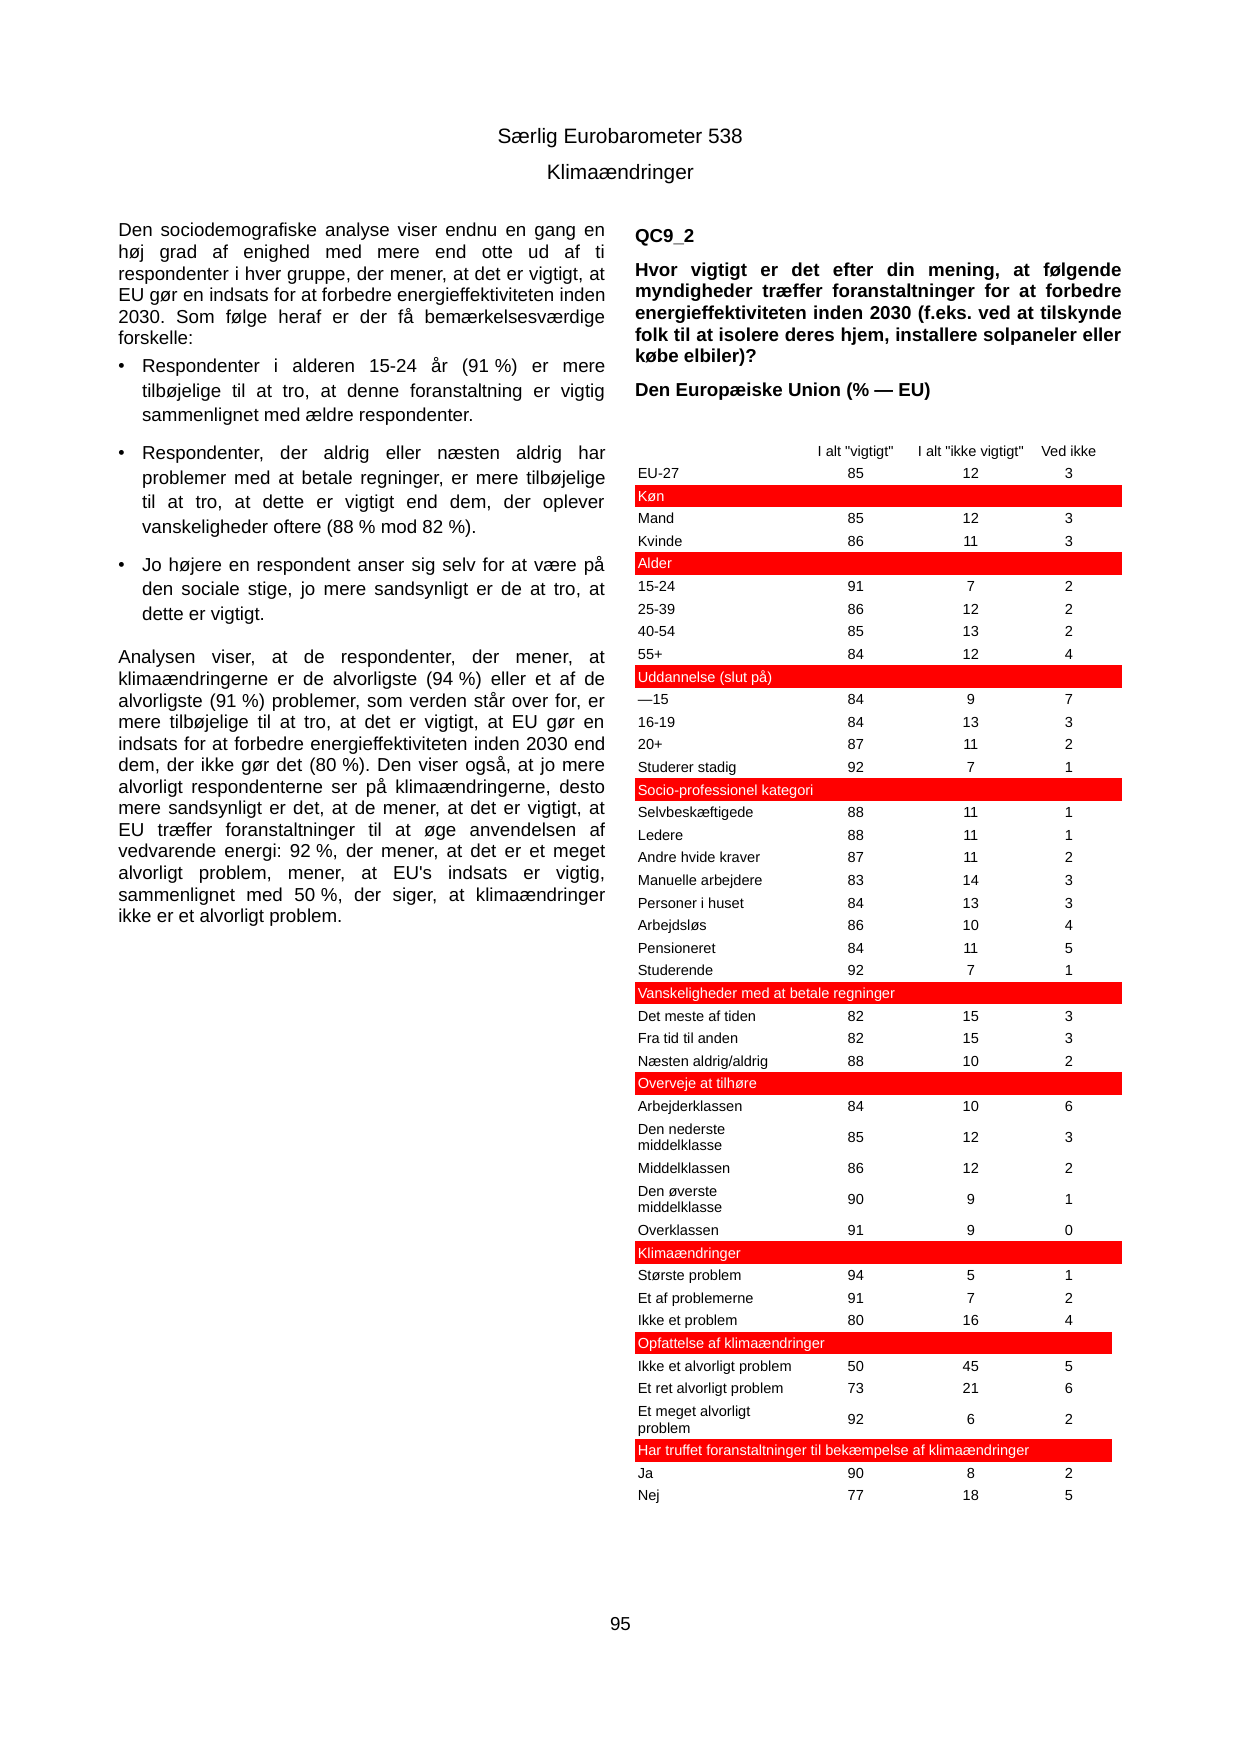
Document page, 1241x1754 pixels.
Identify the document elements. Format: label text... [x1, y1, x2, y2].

table_cell Vanskeligheder med at betale regninger [635, 982, 1122, 1004]
table_cell 6 [1029, 1377, 1108, 1399]
table_cell 86 [799, 530, 912, 552]
table_cell Fra tid til anden [635, 1027, 798, 1049]
table_cell 12 [913, 462, 1029, 484]
table_cell Køn [635, 485, 1122, 507]
table_cell [1109, 1004, 1122, 1027]
table_cell 11 [913, 824, 1029, 846]
table_cell 86 [799, 914, 912, 937]
table_cell 3 [1029, 1004, 1108, 1027]
table_cell 1 [1029, 801, 1108, 823]
table_cell Næsten aldrig/aldrig [635, 1050, 798, 1072]
text Analysen viser, at de respondenter, der mener, at klimaændringerne er de alvorligste (94 %) eller et af de alvorligste (91 %) problemer, som verden står over for, er mere tilbøjelige til at tro, at det er vigtigt, at EU gør en indsats for at forbedre energieffektiviteten inden 2030 end dem, der ikke gør det (80 %). Den viser også, at jo mere alvorligt respondenterne ser på klimaændringerne, desto mere sandsynligt er det, at de mener, at det er vigtigt, at EU træffer foranstaltninger til at øge anvendelsen af vedvarende energi: 92 %, der mener, at det er et meget alvorligt problem, mener, at EU's indsats er vigtig, sammenlignet med 50 %, der siger, at klimaændringer ikke er et alvorligt problem. [118, 646, 605, 927]
table_cell [1109, 891, 1122, 914]
table_cell Største problem [635, 1264, 798, 1287]
table_cell [1109, 801, 1122, 823]
table_cell 4 [1029, 1309, 1108, 1332]
table_cell [1109, 575, 1122, 597]
table_cell 3 [1029, 1027, 1108, 1049]
table_cell 86 [799, 598, 912, 620]
table_cell [1109, 1264, 1122, 1287]
table_cell [1109, 1287, 1122, 1309]
table_cell [1109, 688, 1122, 711]
table_cell 0 [1029, 1219, 1108, 1241]
table_cell 90 [799, 1179, 912, 1219]
table_cell 84 [799, 643, 912, 665]
table_cell 5 [913, 1264, 1029, 1287]
table_cell 11 [913, 937, 1029, 959]
table_cell 13 [913, 620, 1029, 643]
table_cell Den nederste middelklasse [635, 1118, 798, 1157]
table_cell 88 [799, 1050, 912, 1072]
table_cell 3 [1029, 869, 1108, 891]
table_cell 3 [1029, 530, 1108, 552]
table_cell Ledere [635, 824, 798, 846]
table_cell 2 [1029, 598, 1108, 620]
table_cell 20+ [635, 733, 798, 756]
table_cell 45 [913, 1354, 1029, 1377]
table_cell Mand [635, 507, 798, 530]
table_cell 21 [913, 1377, 1029, 1399]
table_cell 85 [799, 1118, 912, 1157]
table_cell Kvinde [635, 530, 798, 552]
table_cell Har truffet foranstaltninger til bekæmpelse af klimaændringer [635, 1439, 1112, 1462]
table_cell [1109, 507, 1122, 530]
table_cell Manuelle arbejdere [635, 869, 798, 891]
table_cell 10 [913, 1095, 1029, 1117]
table_cell 13 [913, 891, 1029, 914]
table_cell 91 [799, 1219, 912, 1241]
table_cell 12 [913, 1118, 1029, 1157]
table_cell 11 [913, 733, 1029, 756]
table_cell 84 [799, 891, 912, 914]
table_cell Studerer stadig [635, 756, 798, 778]
table_cell [1109, 959, 1122, 982]
table_cell 1 [1029, 1179, 1108, 1219]
table_cell 94 [799, 1264, 912, 1287]
table_cell 2 [1029, 1157, 1108, 1179]
table_cell 15 [913, 1027, 1029, 1049]
table_cell Arbejderklassen [635, 1095, 798, 1117]
table_cell 3 [1029, 507, 1108, 530]
table_cell 92 [799, 756, 912, 778]
table_cell [1109, 1219, 1122, 1241]
text Den sociodemografiske analyse viser endnu en gang en høj grad af enighed med mere end otte ud af ti respondenter i hver gruppe, der mener, at det er vigtigt, at EU gør en indsats for at forbedre energieffektiviteten inden 2030. Som følge heraf er der få bemærkelsesværdige forskelle: [118, 219, 605, 349]
table_header [1109, 439, 1122, 462]
table_cell 11 [913, 530, 1029, 552]
table_cell [1109, 1157, 1122, 1179]
table_cell 13 [913, 711, 1029, 733]
table_cell EU-27 [635, 462, 798, 484]
table_cell 2 [1029, 1462, 1108, 1484]
table_cell 6 [1029, 1095, 1108, 1117]
table_cell 1 [1029, 756, 1108, 778]
table_cell [1109, 1484, 1122, 1507]
list Respondenter, der aldrig eller næsten aldrig har problemer med at betale regninger, er mere tilbøjelige til at tro, at dette er vigtigt end dem, der oplever vanskeligheder oftere (88 % mod 82 %). [118, 442, 605, 538]
table_header I alt "ikke vigtigt" [913, 439, 1029, 462]
table_cell [1109, 1095, 1122, 1117]
table_cell 91 [799, 1287, 912, 1309]
table_cell 7 [913, 575, 1029, 597]
table_cell 8 [913, 1462, 1029, 1484]
table_cell 18 [913, 1484, 1029, 1507]
table_cell [1109, 1462, 1122, 1484]
table_cell 40-54 [635, 620, 798, 643]
table_cell 91 [799, 575, 912, 597]
table_cell 92 [799, 1400, 912, 1439]
table_cell 16-19 [635, 711, 798, 733]
table_cell 84 [799, 1095, 912, 1117]
table_cell Klimaændringer [635, 1241, 1122, 1264]
table_cell 82 [799, 1027, 912, 1049]
table_cell 4 [1029, 643, 1108, 665]
table_cell 92 [799, 959, 912, 982]
table_cell [1109, 711, 1122, 733]
table_cell 50 [799, 1354, 912, 1377]
table_cell 2 [1029, 575, 1108, 597]
table_cell 4 [1029, 914, 1108, 937]
table_cell 1 [1029, 824, 1108, 846]
table_cell 83 [799, 869, 912, 891]
table_cell Ja [635, 1462, 798, 1484]
table_cell [1109, 1179, 1122, 1219]
table_cell [1109, 1354, 1122, 1377]
table_cell 90 [799, 1462, 912, 1484]
table_cell 3 [1029, 891, 1108, 914]
table_cell [1109, 733, 1122, 756]
table_cell Socio-professionel kategori [635, 778, 1122, 801]
table_cell 1 [1029, 1264, 1108, 1287]
table_cell 16 [913, 1309, 1029, 1332]
table_cell 2 [1029, 620, 1108, 643]
table_cell Nej [635, 1484, 798, 1507]
table_cell 10 [913, 1050, 1029, 1072]
table_cell Det meste af tiden [635, 1004, 798, 1027]
table_cell [1109, 620, 1122, 643]
table_cell [1109, 1118, 1122, 1157]
table_cell 84 [799, 711, 912, 733]
table_cell Alder [635, 552, 1122, 575]
table_cell 55+ [635, 643, 798, 665]
table_cell 7 [913, 756, 1029, 778]
table_cell 3 [1029, 462, 1108, 484]
table_cell 82 [799, 1004, 912, 1027]
table_cell Studerende [635, 959, 798, 982]
table_cell 12 [913, 1157, 1029, 1179]
table_cell 2 [1029, 1287, 1108, 1309]
table_cell [1109, 643, 1122, 665]
table_cell 25-39 [635, 598, 798, 620]
table_header Ved ikke [1029, 439, 1108, 462]
table_cell [1109, 937, 1122, 959]
table_cell [1109, 1400, 1122, 1439]
table_cell —15 [635, 688, 798, 711]
table_cell Arbejdsløs [635, 914, 798, 937]
table_cell 12 [913, 507, 1029, 530]
table_cell 84 [799, 937, 912, 959]
table_cell 3 [1029, 711, 1108, 733]
table_cell 86 [799, 1157, 912, 1179]
table_cell 85 [799, 620, 912, 643]
table_cell 3 [1029, 1118, 1108, 1157]
table_cell Uddannelse (slut på) [635, 665, 1122, 688]
table_cell Personer i huset [635, 891, 798, 914]
table_cell Overklassen [635, 1219, 798, 1241]
table_cell Opfattelse af klimaændringer [635, 1332, 1112, 1354]
table_cell [1109, 914, 1122, 937]
table_cell [1109, 1027, 1122, 1049]
table_cell [1109, 1377, 1122, 1399]
table_cell 14 [913, 869, 1029, 891]
table_cell Overveje at tilhøre [635, 1072, 1122, 1095]
table_cell [1112, 1332, 1122, 1354]
table_cell 88 [799, 801, 912, 823]
table_cell 85 [799, 507, 912, 530]
table_header I alt "vigtigt" [799, 439, 912, 462]
table_cell Selvbeskæftigede [635, 801, 798, 823]
table_cell 73 [799, 1377, 912, 1399]
table_cell 84 [799, 688, 912, 711]
table_cell 85 [799, 462, 912, 484]
table_cell 87 [799, 733, 912, 756]
table_cell 2 [1029, 1400, 1108, 1439]
table_cell 77 [799, 1484, 912, 1507]
table_cell 5 [1029, 1354, 1108, 1377]
table_cell Den øverste middelklasse [635, 1179, 798, 1219]
table_cell 6 [913, 1400, 1029, 1439]
table_cell Pensioneret [635, 937, 798, 959]
list Jo højere en respondent anser sig selv for at være på den sociale stige, jo mere sandsynligt er de at tro, at dette er vigtigt. [118, 553, 605, 624]
table_cell [1109, 1309, 1122, 1332]
table_cell 12 [913, 598, 1029, 620]
table_cell [1109, 756, 1122, 778]
table_cell Ikke et alvorligt problem [635, 1354, 798, 1377]
table_cell 9 [913, 688, 1029, 711]
table_cell 9 [913, 1219, 1029, 1241]
table_cell 7 [1029, 688, 1108, 711]
table_cell Andre hvide kraver [635, 846, 798, 869]
table_cell 5 [1029, 1484, 1108, 1507]
table_cell [1109, 846, 1122, 869]
table_cell Et meget alvorligt problem [635, 1400, 798, 1439]
table_cell 88 [799, 824, 912, 846]
table_cell [1109, 869, 1122, 891]
list Respondenter i alderen 15-24 år (91 %) er mere tilbøjelige til at tro, at denne foranstaltning er vigtig sammenlignet med ældre respondenter. [118, 354, 605, 426]
table_header [635, 439, 798, 462]
table_cell 80 [799, 1309, 912, 1332]
table_cell 12 [913, 643, 1029, 665]
table_cell 9 [913, 1179, 1029, 1219]
table_cell Et ret alvorligt problem [635, 1377, 798, 1399]
table_cell 10 [913, 914, 1029, 937]
table_cell 15-24 [635, 575, 798, 597]
table_cell [1109, 598, 1122, 620]
table_cell 2 [1029, 846, 1108, 869]
table_cell Middelklassen [635, 1157, 798, 1179]
table_cell [1109, 462, 1122, 484]
table_cell 11 [913, 846, 1029, 869]
table_cell [1112, 1439, 1122, 1462]
table_cell Et af problemerne [635, 1287, 798, 1309]
text Hvor vigtigt er det efter din mening, at følgende myndigheder træffer foranstaltninger for at forbedre energieffektiviteten inden 2030 (f.eks. ved at tilskynde folk til at isolere deres hjem, installere solpaneler eller købe elbiler)? [635, 259, 1122, 366]
table_cell 5 [1029, 937, 1108, 959]
table_cell 11 [913, 801, 1029, 823]
table_cell 7 [913, 1287, 1029, 1309]
table_cell 87 [799, 846, 912, 869]
table_cell 7 [913, 959, 1029, 982]
text QC9_2 [635, 225, 1122, 247]
table_cell [1109, 1050, 1122, 1072]
table_cell [1109, 824, 1122, 846]
table_cell 15 [913, 1004, 1029, 1027]
table_cell 2 [1029, 733, 1108, 756]
table_cell Ikke et problem [635, 1309, 798, 1332]
table_cell [1109, 530, 1122, 552]
text Den Europæiske Union (% — EU) [635, 378, 1122, 400]
table_cell 2 [1029, 1050, 1108, 1072]
table_cell 1 [1029, 959, 1108, 982]
